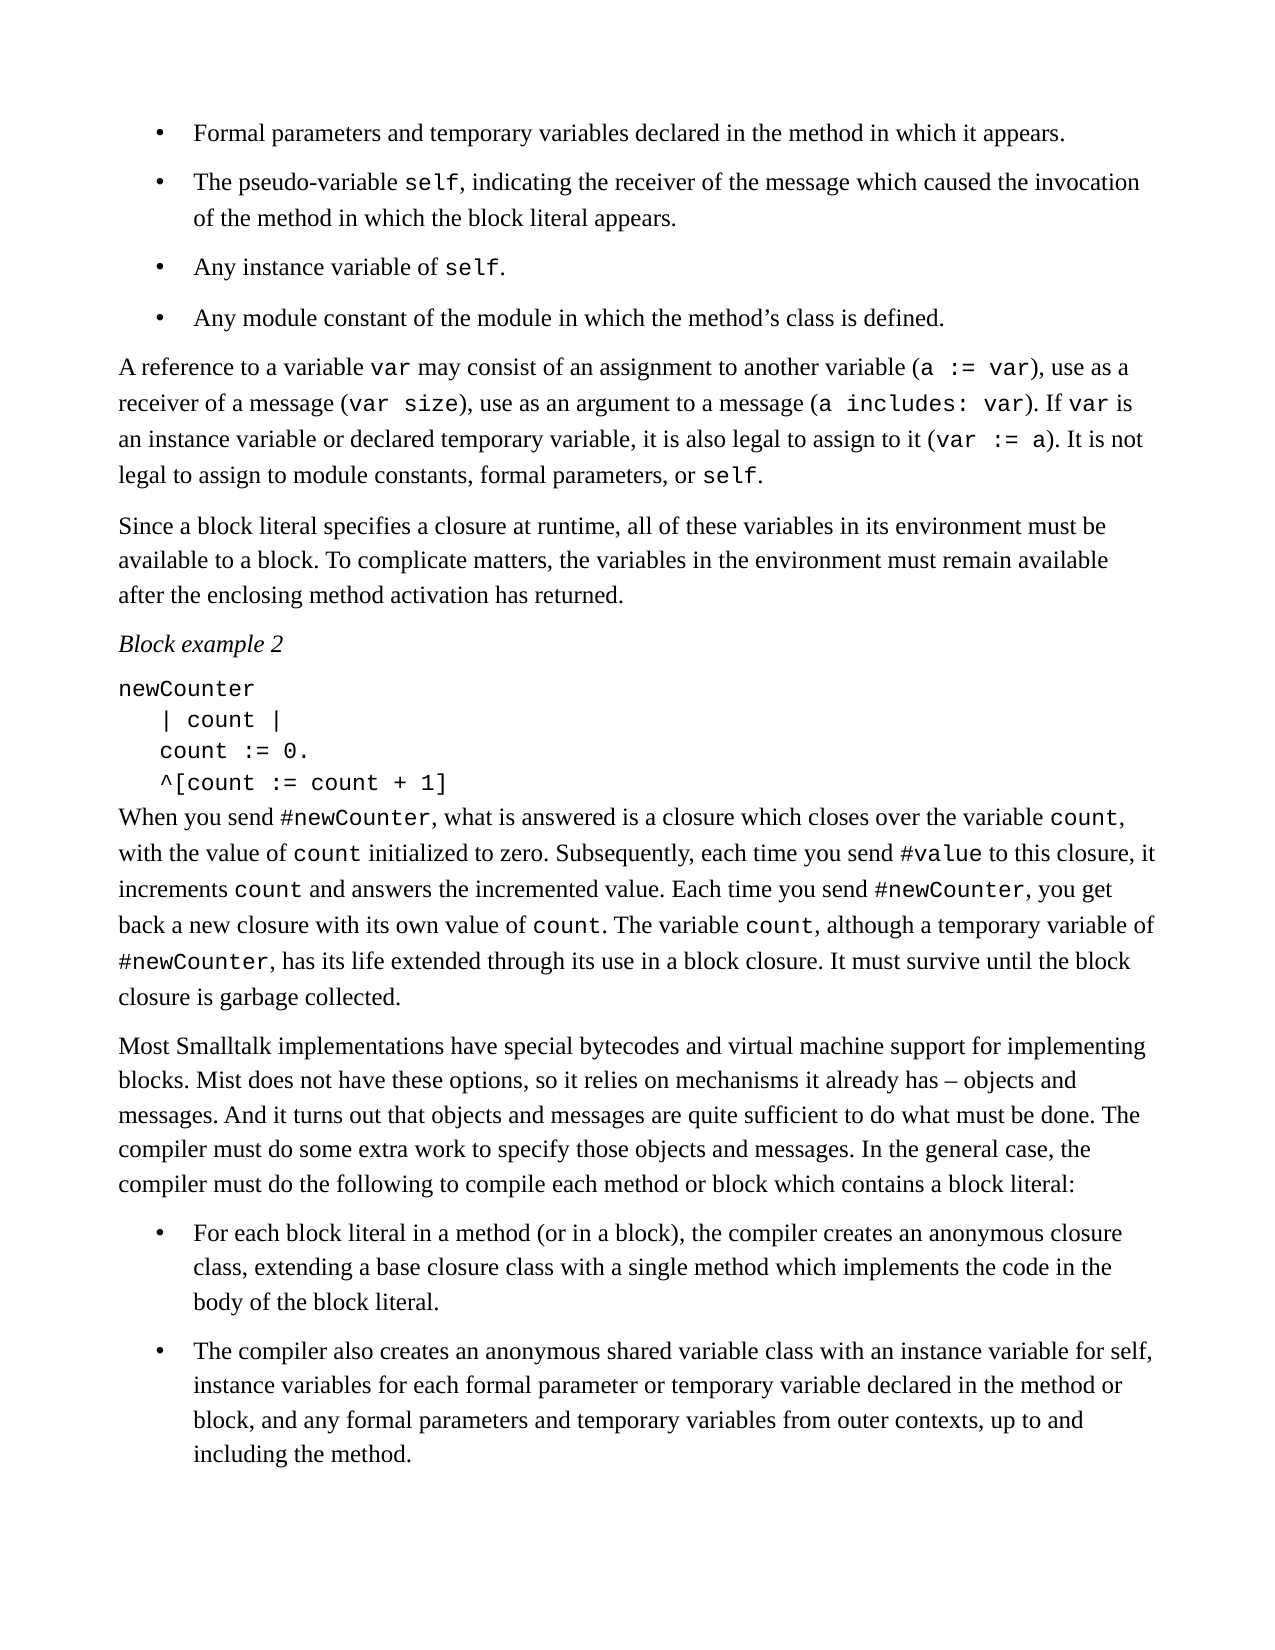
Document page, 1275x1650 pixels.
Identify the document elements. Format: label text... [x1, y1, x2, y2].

text Block example 2 [118, 629, 1157, 657]
text newCounter [118, 678, 1157, 704]
list Any module constant of the module in which the method’s class is defined. [156, 303, 1157, 332]
text Most Smalltalk implementations have special bytecodes and virtual machine support for implementing blocks. Mist does not have these options, so it relies on mechanisms it already has – objects and messages. And it turns out that objects and messages are quite sufficient to do what must be done. The compiler must do some extra work to specify those objects and messages. In the general case, the compiler must do the following to compile each method or block which contains a block literal: [118, 1031, 1157, 1197]
text ^[count := count + 1] [118, 771, 1157, 797]
text Since a block literal specifies a closure at runtime, all of these variables in its environment must be available to a block. To complicate matters, the variables in the environment must remain available after the enclosing method activation has returned. [118, 511, 1157, 608]
list For each block literal in a method (or in a block), the compiler creates an anonymous closure class, extending a base closure class with a single method which implements the code in the body of the block literal. [156, 1218, 1157, 1315]
list The pseudo-variable self, indicating the receiver of the message which caused the invocation of the method in which the block literal appears. [156, 167, 1157, 232]
text When you send #newCounter, what is answered is a closure which closes over the variable count, with the value of count initialized to zero. Subsequently, each time you send #value to this closure, it increments count and answers the incremented value. Each time you send #newCounter, you get back a new closure with its own value of count. The variable count, although a temporary variable of #newCounter, has its life extended through its use in a block closure. It must survive until the block closure is garbage collected. [118, 802, 1157, 1010]
text A reference to a variable var may consist of an assignment to another variable (a := var), use as a receiver of a message (var size), use as an argument to a message (a includes: var). If var is an instance variable or declared temporary variable, it is also legal to assign to it (var := a). It is not legal to assign to module constants, formal parameters, or self. [118, 352, 1157, 490]
list Any instance variable of self. [156, 252, 1157, 282]
list Formal parameters and temporary variables declared in the method in which it appears. [156, 118, 1157, 147]
list The compiler also creates an anonymous shared variable class with an instance variable for self, instance variables for each formal parameter or temporary variable declared in the method or block, and any formal parameters and temporary variables from outer contexts, up to and including the method. [156, 1336, 1157, 1468]
text count := 0. [118, 740, 1157, 766]
text | count | [118, 709, 1157, 735]
